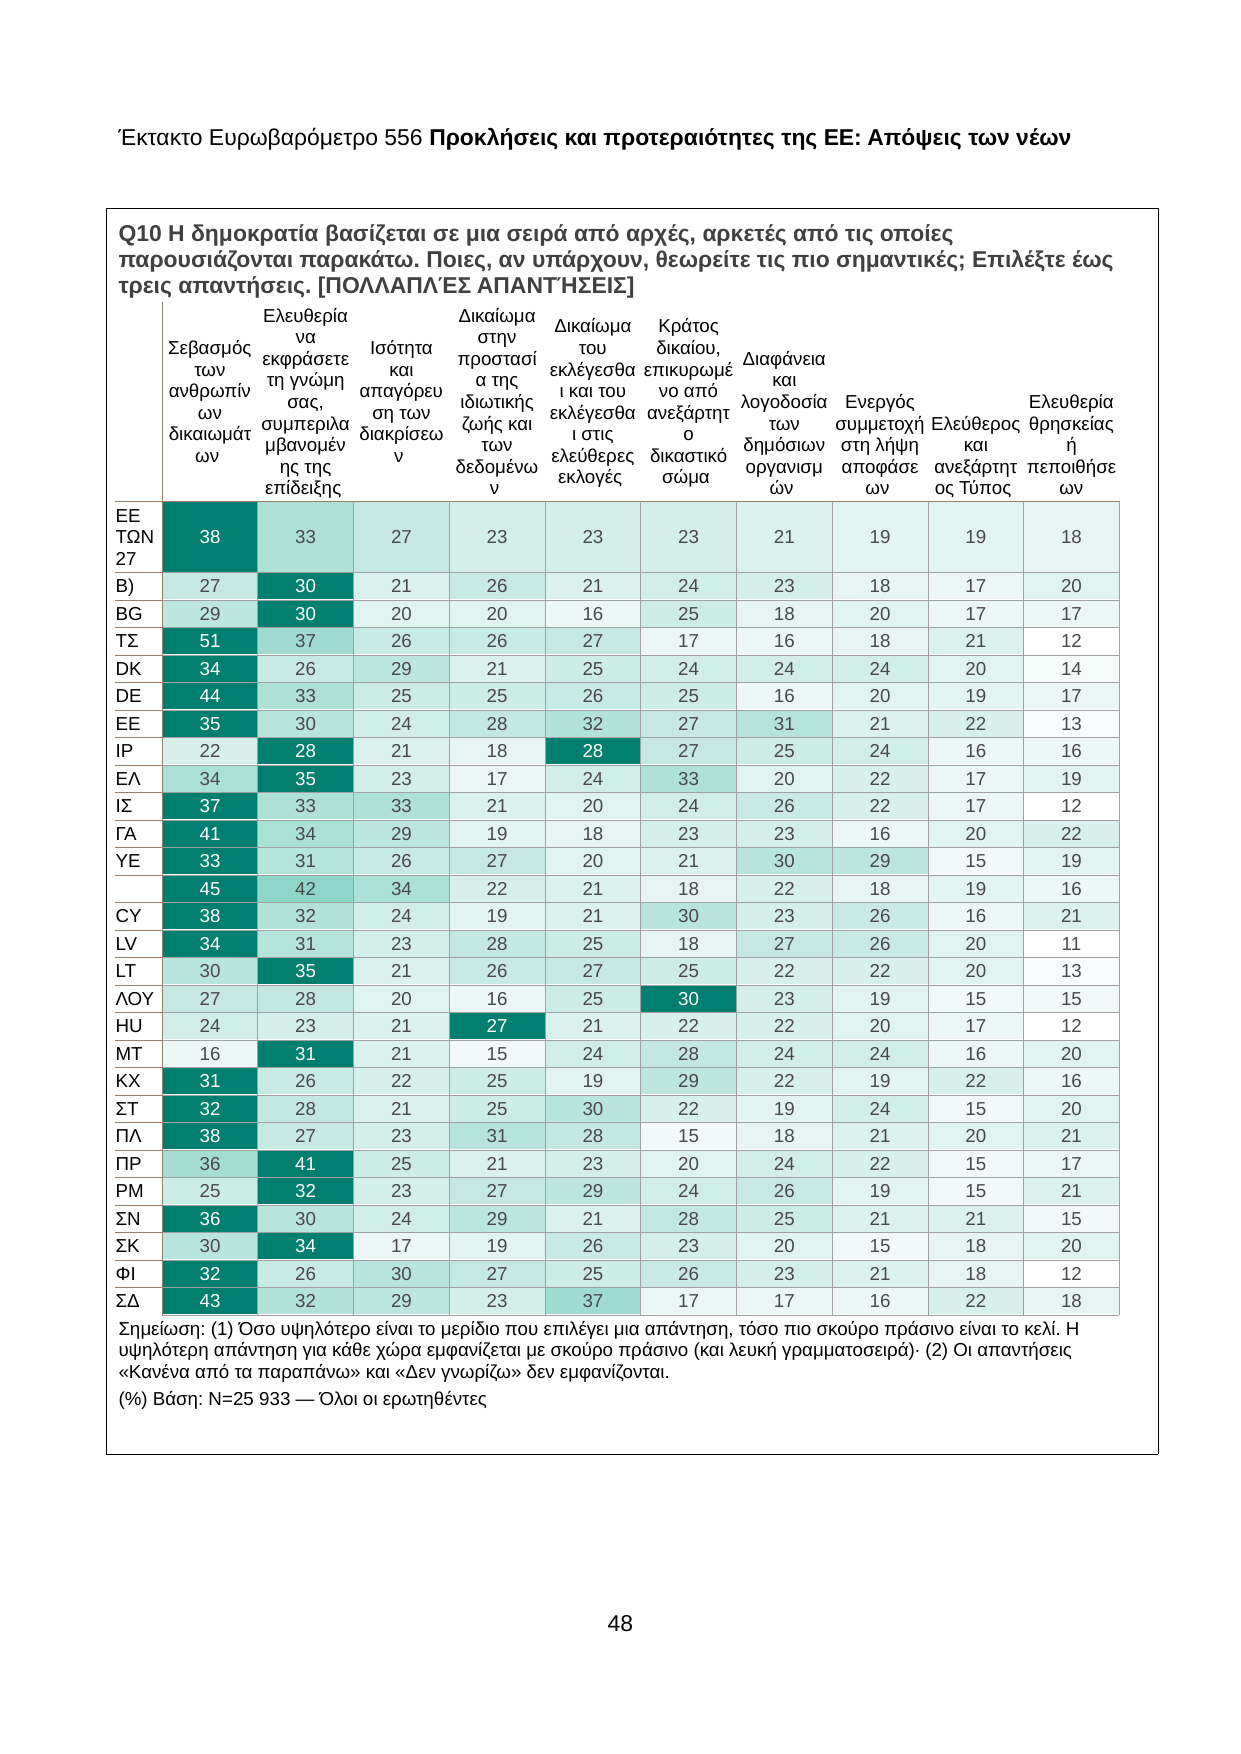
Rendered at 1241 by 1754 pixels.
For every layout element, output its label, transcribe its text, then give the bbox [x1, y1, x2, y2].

table_cell 20 [929, 1123, 1023, 1149]
table_cell 32 [258, 1178, 353, 1204]
table_cell 27 [163, 573, 257, 599]
table_cell 21 [546, 1013, 640, 1039]
table_cell 28 [546, 1123, 640, 1149]
table_cell 25 [450, 683, 545, 709]
table_cell 19 [833, 1178, 928, 1204]
table_cell 17 [929, 573, 1023, 599]
table_cell HU [115, 1013, 162, 1039]
table_cell 26 [450, 628, 545, 654]
table_cell DK [115, 656, 162, 682]
table_cell 22 [737, 958, 832, 984]
table_cell 20 [450, 601, 545, 627]
table_cell 19 [833, 986, 928, 1012]
table_cell 32 [258, 903, 353, 929]
table_cell LT [115, 958, 162, 984]
table_cell ΕΕ ΤΩΝ 27 [115, 502, 162, 572]
table_cell ΠΛ [115, 1123, 162, 1149]
table_cell 17 [1024, 1151, 1119, 1177]
table_cell 35 [258, 958, 353, 984]
table_cell 18 [450, 738, 545, 764]
table_cell CY [115, 903, 162, 929]
table_cell 22 [833, 1151, 928, 1177]
table_cell Σεβασμός των ανθρωπίνων δικαιωμάτων [163, 302, 257, 501]
table_cell 37 [258, 628, 353, 654]
table_cell 38 [163, 502, 257, 572]
table_cell 16 [1024, 876, 1119, 902]
table_cell 26 [258, 1261, 353, 1287]
table_cell 35 [258, 766, 353, 792]
table_cell 26 [258, 656, 353, 682]
table_cell 17 [450, 766, 545, 792]
table_cell 19 [546, 1068, 640, 1094]
table_cell 23 [737, 573, 832, 599]
table_cell 27 [450, 1013, 545, 1039]
table_cell 17 [1024, 683, 1119, 709]
table_cell 21 [354, 738, 449, 764]
table_cell 22 [929, 1068, 1023, 1094]
table_cell 20 [833, 683, 928, 709]
table_cell 21 [641, 848, 736, 874]
table_cell 22 [737, 876, 832, 902]
table_cell 28 [641, 1041, 736, 1067]
table_cell 23 [546, 502, 640, 572]
table_cell 23 [354, 766, 449, 792]
table_cell 23 [641, 502, 736, 572]
table_cell 20 [737, 1233, 832, 1259]
table_cell 21 [929, 1206, 1023, 1232]
table_cell 26 [833, 903, 928, 929]
table_cell 23 [354, 1123, 449, 1149]
table_cell 22 [929, 711, 1023, 737]
table_cell 21 [354, 1013, 449, 1039]
table_cell LV [115, 931, 162, 957]
table_cell 30 [737, 848, 832, 874]
table_cell 18 [1024, 1288, 1119, 1314]
table_cell 51 [163, 628, 257, 654]
table_cell 19 [450, 903, 545, 929]
table_cell 18 [641, 876, 736, 902]
table_cell 16 [833, 1288, 928, 1314]
table_cell ΕΛ [115, 766, 162, 792]
table_cell 21 [833, 711, 928, 737]
table_cell 22 [641, 1013, 736, 1039]
table_cell Ενεργός συμμετοχή στη λήψη αποφάσεων [832, 302, 928, 501]
table_cell 28 [258, 1096, 353, 1122]
table_cell 25 [737, 1206, 832, 1232]
table_cell 32 [546, 711, 640, 737]
table_cell 19 [737, 1096, 832, 1122]
table_cell 26 [546, 683, 640, 709]
table_cell ΣΔ [115, 1288, 162, 1314]
table_cell 24 [354, 1206, 449, 1232]
table_cell 12 [1024, 1013, 1119, 1039]
table_cell 20 [929, 821, 1023, 847]
table_cell 26 [546, 1233, 640, 1259]
table_cell 23 [450, 502, 545, 572]
table_cell 34 [258, 821, 353, 847]
table_cell 32 [163, 1096, 257, 1122]
table_cell ΡΜ [115, 1178, 162, 1204]
table_cell 30 [641, 986, 736, 1012]
table_cell 22 [737, 1013, 832, 1039]
table_cell 18 [1024, 502, 1119, 572]
table_cell 24 [546, 766, 640, 792]
table_cell 17 [354, 1233, 449, 1259]
table_cell 24 [641, 793, 736, 819]
table_cell 24 [833, 738, 928, 764]
table_cell 24 [737, 1151, 832, 1177]
table_cell 24 [546, 1041, 640, 1067]
table_cell 37 [163, 793, 257, 819]
table_cell 17 [929, 793, 1023, 819]
table_cell 15 [929, 986, 1023, 1012]
table_cell 27 [450, 1178, 545, 1204]
table_cell ΙΣ [115, 793, 162, 819]
table_cell 22 [1024, 821, 1119, 847]
table_cell 19 [929, 683, 1023, 709]
table_cell 22 [737, 1068, 832, 1094]
table_cell 29 [354, 1288, 449, 1314]
table_cell 32 [258, 1288, 353, 1314]
table_cell 27 [450, 848, 545, 874]
table_cell 13 [1024, 711, 1119, 737]
table_cell 24 [737, 656, 832, 682]
table_cell 23 [737, 821, 832, 847]
table_cell 23 [546, 1151, 640, 1177]
table_cell 20 [929, 931, 1023, 957]
table_cell 25 [546, 656, 640, 682]
table_cell 16 [450, 986, 545, 1012]
table_cell 27 [546, 958, 640, 984]
table_cell 15 [1024, 986, 1119, 1012]
table_cell 19 [833, 1068, 928, 1094]
table_cell 26 [833, 931, 928, 957]
table_cell 28 [641, 1206, 736, 1232]
table_cell Δικαίωμα στην προστασία της ιδιωτικής ζωής και των δεδομένων [449, 302, 545, 501]
table_cell 34 [163, 766, 257, 792]
table_cell 30 [163, 958, 257, 984]
table_cell 31 [258, 848, 353, 874]
table_cell 19 [450, 1233, 545, 1259]
table_cell 21 [354, 1041, 449, 1067]
table_cell 36 [163, 1206, 257, 1232]
table_cell 12 [1024, 628, 1119, 654]
table_cell ΣΚ [115, 1233, 162, 1259]
table_cell ΦΙ [115, 1261, 162, 1287]
table_cell 15 [929, 1151, 1023, 1177]
table_cell 21 [354, 573, 449, 599]
table_cell 31 [258, 1041, 353, 1067]
table_cell Ελευθερία θρησκείας ή πεποιθήσεων [1023, 302, 1119, 501]
table_cell 24 [833, 656, 928, 682]
table_cell 23 [258, 1013, 353, 1039]
table_cell 17 [929, 601, 1023, 627]
table_cell 15 [641, 1123, 736, 1149]
table_cell 20 [833, 1013, 928, 1039]
table_cell 32 [163, 1261, 257, 1287]
table_cell 23 [737, 986, 832, 1012]
table_cell ΣΝ [115, 1206, 162, 1232]
table_cell 30 [258, 1206, 353, 1232]
table_cell 26 [354, 848, 449, 874]
table_cell ΙΡ [115, 738, 162, 764]
table_cell 29 [833, 848, 928, 874]
table_cell 25 [450, 1096, 545, 1122]
table_cell 24 [833, 1041, 928, 1067]
table_cell 23 [641, 1233, 736, 1259]
table_cell 16 [833, 821, 928, 847]
table_cell 26 [737, 1178, 832, 1204]
table_cell 21 [833, 1123, 928, 1149]
table_cell 25 [641, 958, 736, 984]
table_cell ΓΑ [115, 821, 162, 847]
table_cell (%) Βάση: N=25 933 — Όλοι οι ερωτηθέντες [115, 1385, 1119, 1413]
table_cell 25 [641, 683, 736, 709]
table_cell 22 [641, 1096, 736, 1122]
table_cell 15 [1024, 1206, 1119, 1232]
table_cell 23 [354, 1178, 449, 1204]
table_cell 18 [929, 1233, 1023, 1259]
table_cell 28 [258, 738, 353, 764]
table_cell 16 [163, 1041, 257, 1067]
table_cell 24 [163, 1013, 257, 1039]
table_cell 29 [641, 1068, 736, 1094]
table_cell 19 [1024, 766, 1119, 792]
table_cell 24 [641, 573, 736, 599]
table_cell 33 [641, 766, 736, 792]
table_cell 21 [1024, 1178, 1119, 1204]
table_cell 28 [450, 711, 545, 737]
table_cell 18 [546, 821, 640, 847]
table_cell 30 [546, 1096, 640, 1122]
table_cell 35 [163, 711, 257, 737]
table_cell 27 [450, 1261, 545, 1287]
table_cell 30 [258, 711, 353, 737]
table_cell 25 [450, 1068, 545, 1094]
table_cell 25 [546, 1261, 640, 1287]
table_cell 26 [450, 958, 545, 984]
table_cell 33 [354, 793, 449, 819]
table_cell 41 [258, 1151, 353, 1177]
table_cell 18 [641, 931, 736, 957]
table_cell 20 [833, 601, 928, 627]
table_cell 19 [1024, 848, 1119, 874]
table_cell 21 [354, 958, 449, 984]
table_cell 33 [163, 848, 257, 874]
table_cell 18 [737, 1123, 832, 1149]
table_cell 25 [641, 601, 736, 627]
table_cell 18 [833, 573, 928, 599]
table_cell 23 [737, 1261, 832, 1287]
table_cell 42 [258, 876, 353, 902]
table_cell 30 [641, 903, 736, 929]
table_cell 24 [641, 1178, 736, 1204]
table_cell 36 [163, 1151, 257, 1177]
table_cell 18 [929, 1261, 1023, 1287]
table_cell 34 [354, 876, 449, 902]
table_cell 21 [450, 793, 545, 819]
table_cell 20 [354, 601, 449, 627]
table_cell 23 [737, 903, 832, 929]
table_cell 26 [737, 793, 832, 819]
table_cell 17 [641, 1288, 736, 1314]
table_cell 12 [1024, 1261, 1119, 1287]
table_cell 20 [1024, 1041, 1119, 1067]
table_cell 20 [546, 848, 640, 874]
table_cell 26 [354, 628, 449, 654]
table_cell 24 [737, 1041, 832, 1067]
table_cell ΚΧ [115, 1068, 162, 1094]
table_cell ΜΤ [115, 1041, 162, 1067]
table_cell 16 [929, 903, 1023, 929]
table_cell 17 [1024, 601, 1119, 627]
table_cell 31 [450, 1123, 545, 1149]
table_cell 25 [546, 931, 640, 957]
table_cell ΛΟΥ [115, 986, 162, 1012]
table_cell 38 [163, 903, 257, 929]
table_cell Διαφάνεια και λογοδοσία των δημόσιων οργανισμών [736, 302, 832, 501]
table_cell 22 [929, 1288, 1023, 1314]
table_cell 33 [258, 793, 353, 819]
table_cell 21 [450, 656, 545, 682]
table_cell 14 [1024, 656, 1119, 682]
table_cell 15 [929, 1096, 1023, 1122]
table_cell 19 [450, 821, 545, 847]
table_cell 30 [354, 1261, 449, 1287]
table_cell 20 [546, 793, 640, 819]
table_cell ΤΣ [115, 628, 162, 654]
table_cell 22 [354, 1068, 449, 1094]
table_cell 23 [450, 1288, 545, 1314]
table_cell 16 [546, 601, 640, 627]
table_cell 24 [354, 711, 449, 737]
table_cell 22 [450, 876, 545, 902]
table_cell Ισότητα και απαγόρευση των διακρίσεων [353, 302, 449, 501]
table_cell 27 [354, 502, 449, 572]
table_cell 21 [1024, 1123, 1119, 1149]
table_cell 26 [641, 1261, 736, 1287]
table_cell 21 [546, 876, 640, 902]
table_cell 22 [833, 958, 928, 984]
table_cell 33 [258, 502, 353, 572]
table_cell 20 [1024, 573, 1119, 599]
table_cell 21 [737, 502, 832, 572]
table_cell 22 [833, 766, 928, 792]
table_cell 29 [450, 1206, 545, 1232]
table_cell ΣΤ [115, 1096, 162, 1122]
table_cell 19 [833, 502, 928, 572]
table_cell 21 [929, 628, 1023, 654]
table_cell 27 [258, 1123, 353, 1149]
table_cell 16 [1024, 738, 1119, 764]
table_cell 18 [737, 601, 832, 627]
table_cell 38 [163, 1123, 257, 1149]
table_cell Κράτος δικαίου, επικυρωμένο από ανεξάρτητο δικαστικό σώμα [640, 302, 736, 501]
table_cell 16 [737, 628, 832, 654]
table_cell 34 [163, 656, 257, 682]
table_cell 27 [163, 986, 257, 1012]
table_cell 24 [641, 656, 736, 682]
table_cell 26 [450, 573, 545, 599]
table_cell 27 [546, 628, 640, 654]
table_cell Ελεύθερος και ανεξάρτητος Τύπος [928, 302, 1023, 501]
table_cell Σημείωση: (1) Όσο υψηλότερο είναι το μερίδιο που επιλέγει μια απάντηση, τόσο πιο σκούρο πράσινο είναι το κελί. Η υψηλότερη απάντηση για κάθε χώρα εμφανίζεται με σκούρο πράσινο (και λευκή γραμματοσειρά)· (2) Οι απαντήσεις «Κανένα από τα παραπάνω» και «Δεν γνωρίζω» δεν εμφανίζονται. [115, 1315, 1119, 1385]
table_cell 25 [354, 683, 449, 709]
table_cell 16 [737, 683, 832, 709]
table_cell [115, 876, 162, 902]
table_cell ΥΕ [115, 848, 162, 874]
table_cell BG [115, 601, 162, 627]
table_cell 25 [354, 1151, 449, 1177]
table_cell Ελευθερία να εκφράσετε τη γνώμη σας, συμπεριλαμβανομένης της επίδειξης [258, 302, 353, 501]
table_cell 11 [1024, 931, 1119, 957]
table_cell Β) [115, 573, 162, 599]
table_cell 26 [258, 1068, 353, 1094]
table_cell ΕΕ [115, 711, 162, 737]
table_cell 30 [163, 1233, 257, 1259]
table_cell 27 [641, 738, 736, 764]
table_cell 19 [929, 876, 1023, 902]
table_cell 18 [833, 876, 928, 902]
table_cell 29 [354, 821, 449, 847]
table_cell 15 [929, 848, 1023, 874]
table_cell 15 [450, 1041, 545, 1067]
table_cell 16 [929, 738, 1023, 764]
table_cell 15 [833, 1233, 928, 1259]
table_header Q10 Η δημοκρατία βασίζεται σε μια σειρά από αρχές, αρκετές από τις οποίες παρουσιάζονται παρακάτω. Ποιες, αν υπάρχουν, θεωρείτε τις πιο σημαντικές; Επιλέξτε έως τρεις απαντήσεις. [ΠΟΛΛΑΠΛΈΣ ΑΠΑΝΤΉΣΕΙΣ] [115, 217, 1119, 302]
table_cell 21 [1024, 903, 1119, 929]
table_cell 22 [833, 793, 928, 819]
table_cell 37 [546, 1288, 640, 1314]
table_cell ΠΡ [115, 1151, 162, 1177]
table_cell 23 [354, 931, 449, 957]
table_cell 17 [929, 766, 1023, 792]
table_cell 20 [354, 986, 449, 1012]
table_cell 41 [163, 821, 257, 847]
table_cell 20 [929, 656, 1023, 682]
table_cell 29 [354, 656, 449, 682]
table_cell 23 [641, 821, 736, 847]
table_cell 24 [354, 903, 449, 929]
table_cell 44 [163, 683, 257, 709]
table_cell 12 [1024, 793, 1119, 819]
table_cell 34 [163, 931, 257, 957]
table_cell 15 [929, 1178, 1023, 1204]
table_cell 25 [546, 986, 640, 1012]
table_cell 21 [450, 1151, 545, 1177]
table_cell 19 [929, 502, 1023, 572]
table_cell [115, 302, 162, 501]
table_cell 27 [737, 931, 832, 957]
table_cell 31 [163, 1068, 257, 1094]
table_cell 31 [258, 931, 353, 957]
table_cell 16 [1024, 1068, 1119, 1094]
table_cell 16 [929, 1041, 1023, 1067]
table_cell 17 [929, 1013, 1023, 1039]
table_cell 29 [546, 1178, 640, 1204]
table_cell 34 [258, 1233, 353, 1259]
table_cell 20 [1024, 1233, 1119, 1259]
table_cell 18 [833, 628, 928, 654]
table_cell 27 [641, 711, 736, 737]
table_cell 25 [737, 738, 832, 764]
table_cell DE [115, 683, 162, 709]
table_cell 43 [163, 1288, 257, 1314]
table_cell 22 [163, 738, 257, 764]
table_cell Δικαίωμα του εκλέγεσθαι και του εκλέγεσθαι στις ελεύθερες εκλογές [545, 302, 640, 501]
table_cell 21 [546, 573, 640, 599]
table_cell 21 [833, 1261, 928, 1287]
table_cell 21 [833, 1206, 928, 1232]
table_cell 21 [546, 1206, 640, 1232]
table_cell 45 [163, 876, 257, 902]
table_cell 30 [258, 573, 353, 599]
table_cell 29 [163, 601, 257, 627]
table_cell 20 [1024, 1096, 1119, 1122]
table_cell 28 [258, 986, 353, 1012]
table_cell 28 [450, 931, 545, 957]
table_cell 24 [833, 1096, 928, 1122]
table_cell 28 [546, 738, 640, 764]
table_cell 21 [546, 903, 640, 929]
table_cell 20 [929, 958, 1023, 984]
table_cell 17 [737, 1288, 832, 1314]
table_cell 20 [737, 766, 832, 792]
table_cell 17 [641, 628, 736, 654]
table_cell 20 [641, 1151, 736, 1177]
table_cell 25 [163, 1178, 257, 1204]
table_cell 13 [1024, 958, 1119, 984]
table_cell 33 [258, 683, 353, 709]
table_cell 30 [258, 601, 353, 627]
table_cell 21 [354, 1096, 449, 1122]
table_cell 31 [737, 711, 832, 737]
